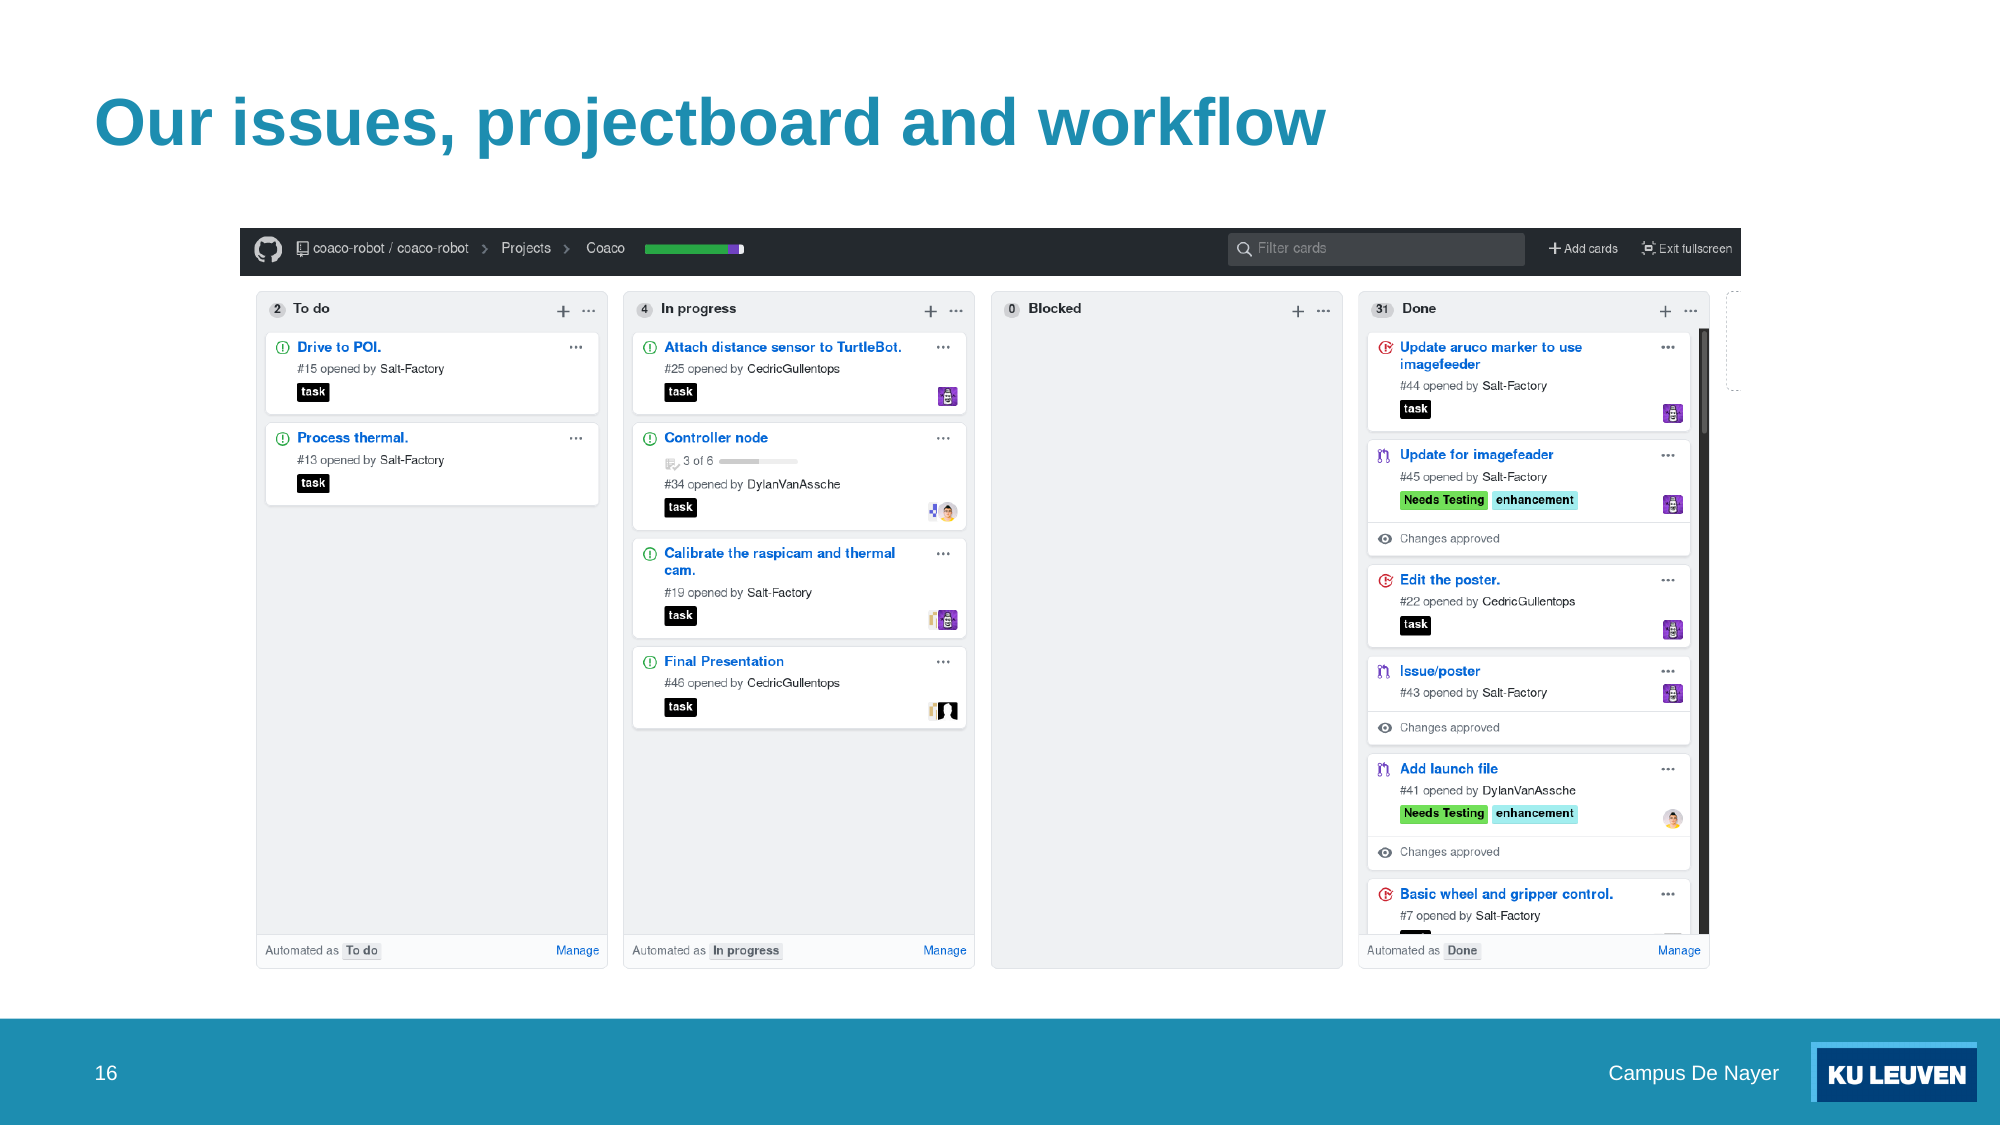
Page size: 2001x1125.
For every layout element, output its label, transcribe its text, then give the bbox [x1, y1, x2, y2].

title Our issues, projectboard and workflow [94, 49, 1906, 189]
picture [240, 228, 1741, 976]
picture [1811, 1042, 1977, 1102]
